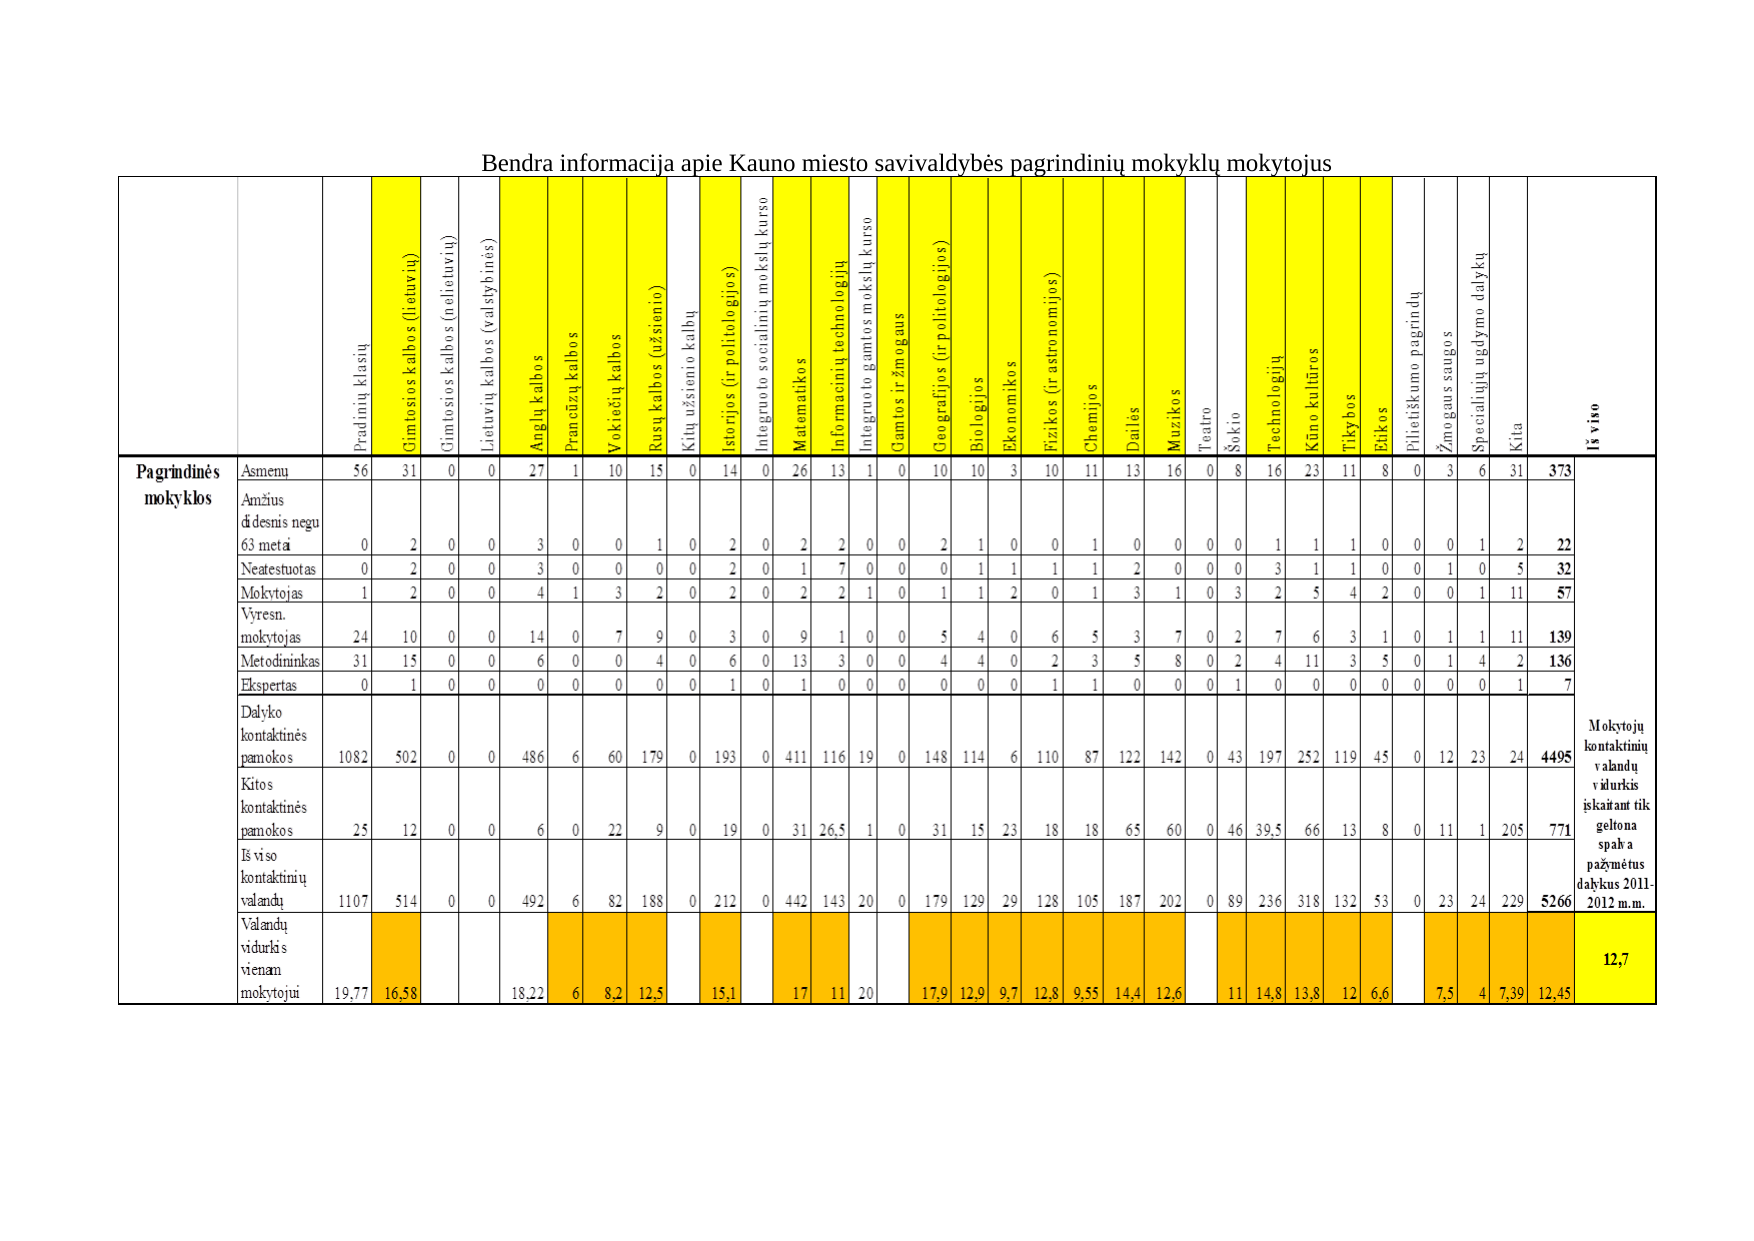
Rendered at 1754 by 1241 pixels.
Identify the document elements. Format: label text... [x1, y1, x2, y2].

text Bendra informacija apie Kauno miesto savivaldybės pagrindinių mokyklų mokytojus [118, 148, 1695, 176]
